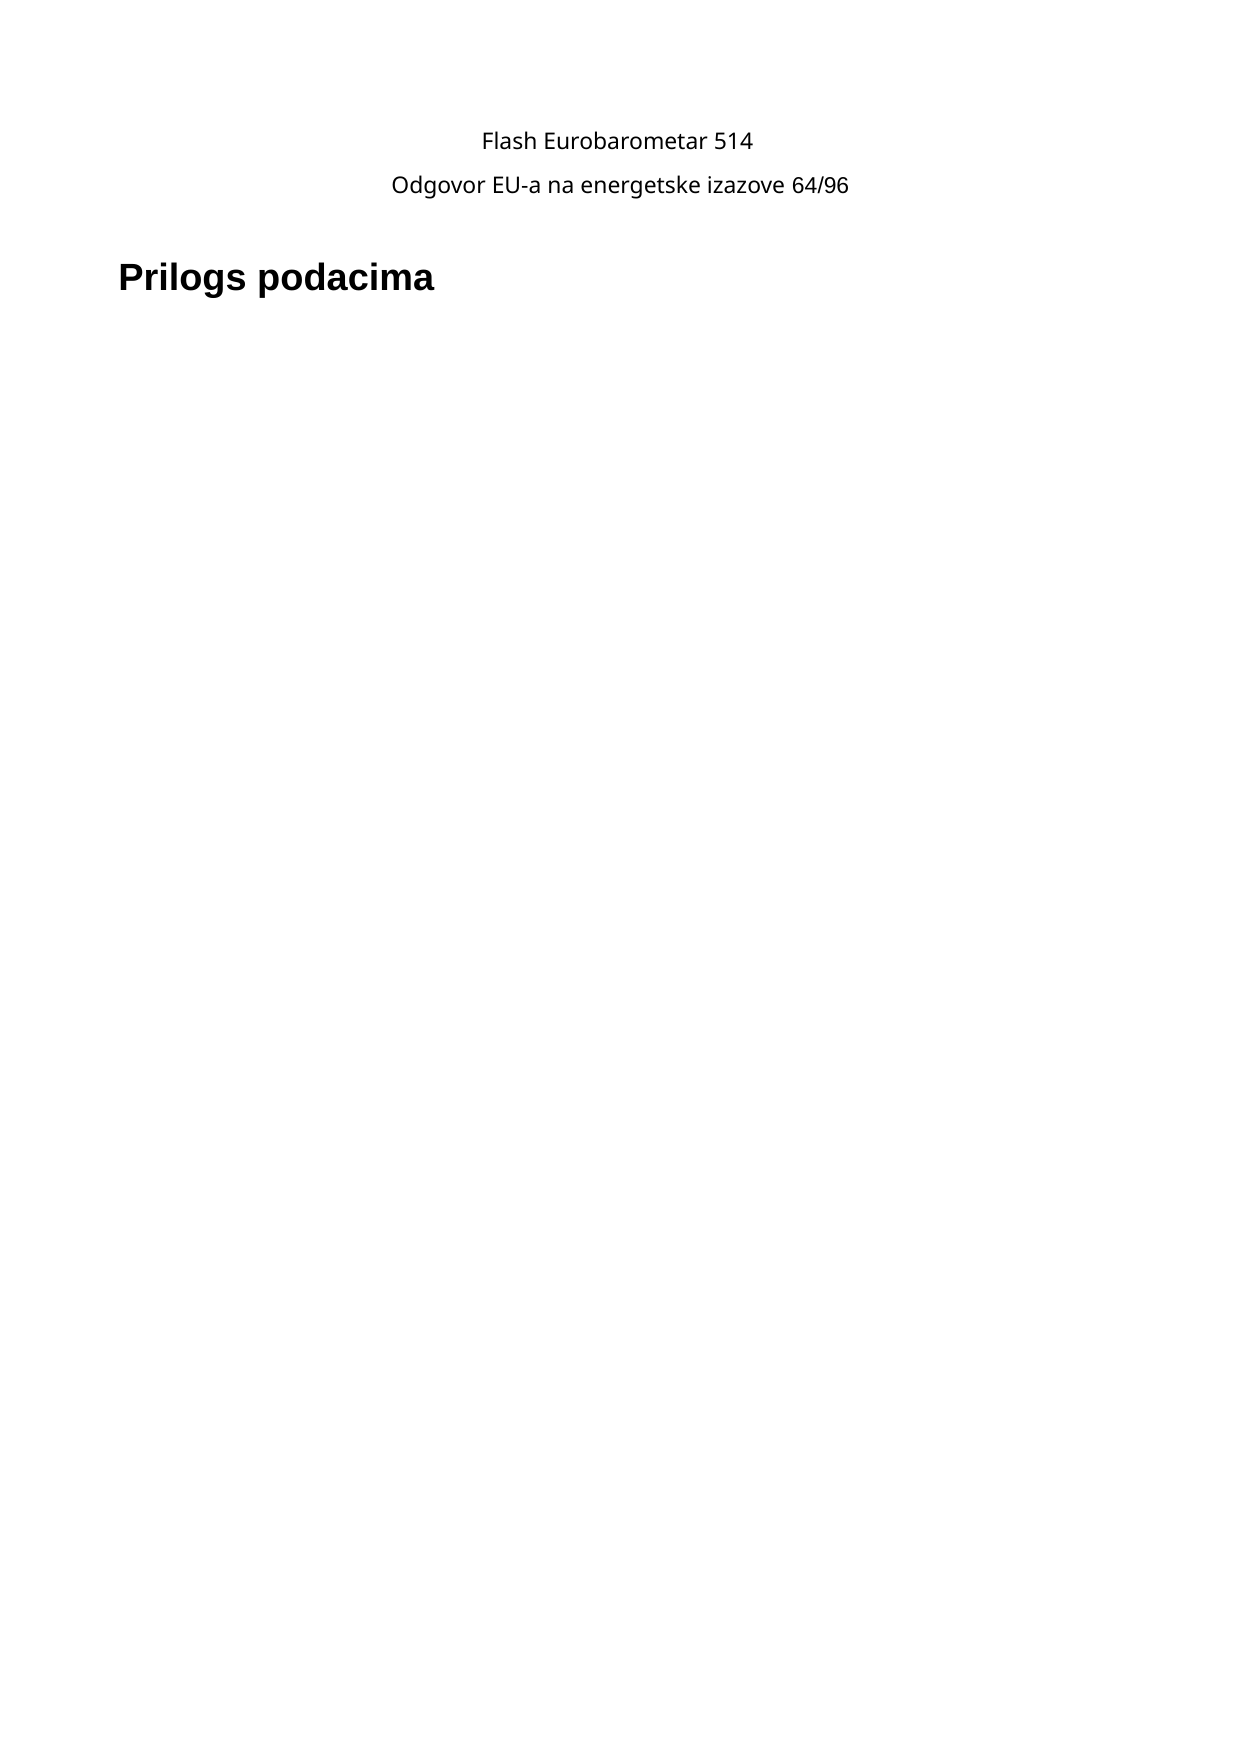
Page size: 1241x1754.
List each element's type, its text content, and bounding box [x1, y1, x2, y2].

subtitle Prilogs podacima [118, 254, 1122, 298]
